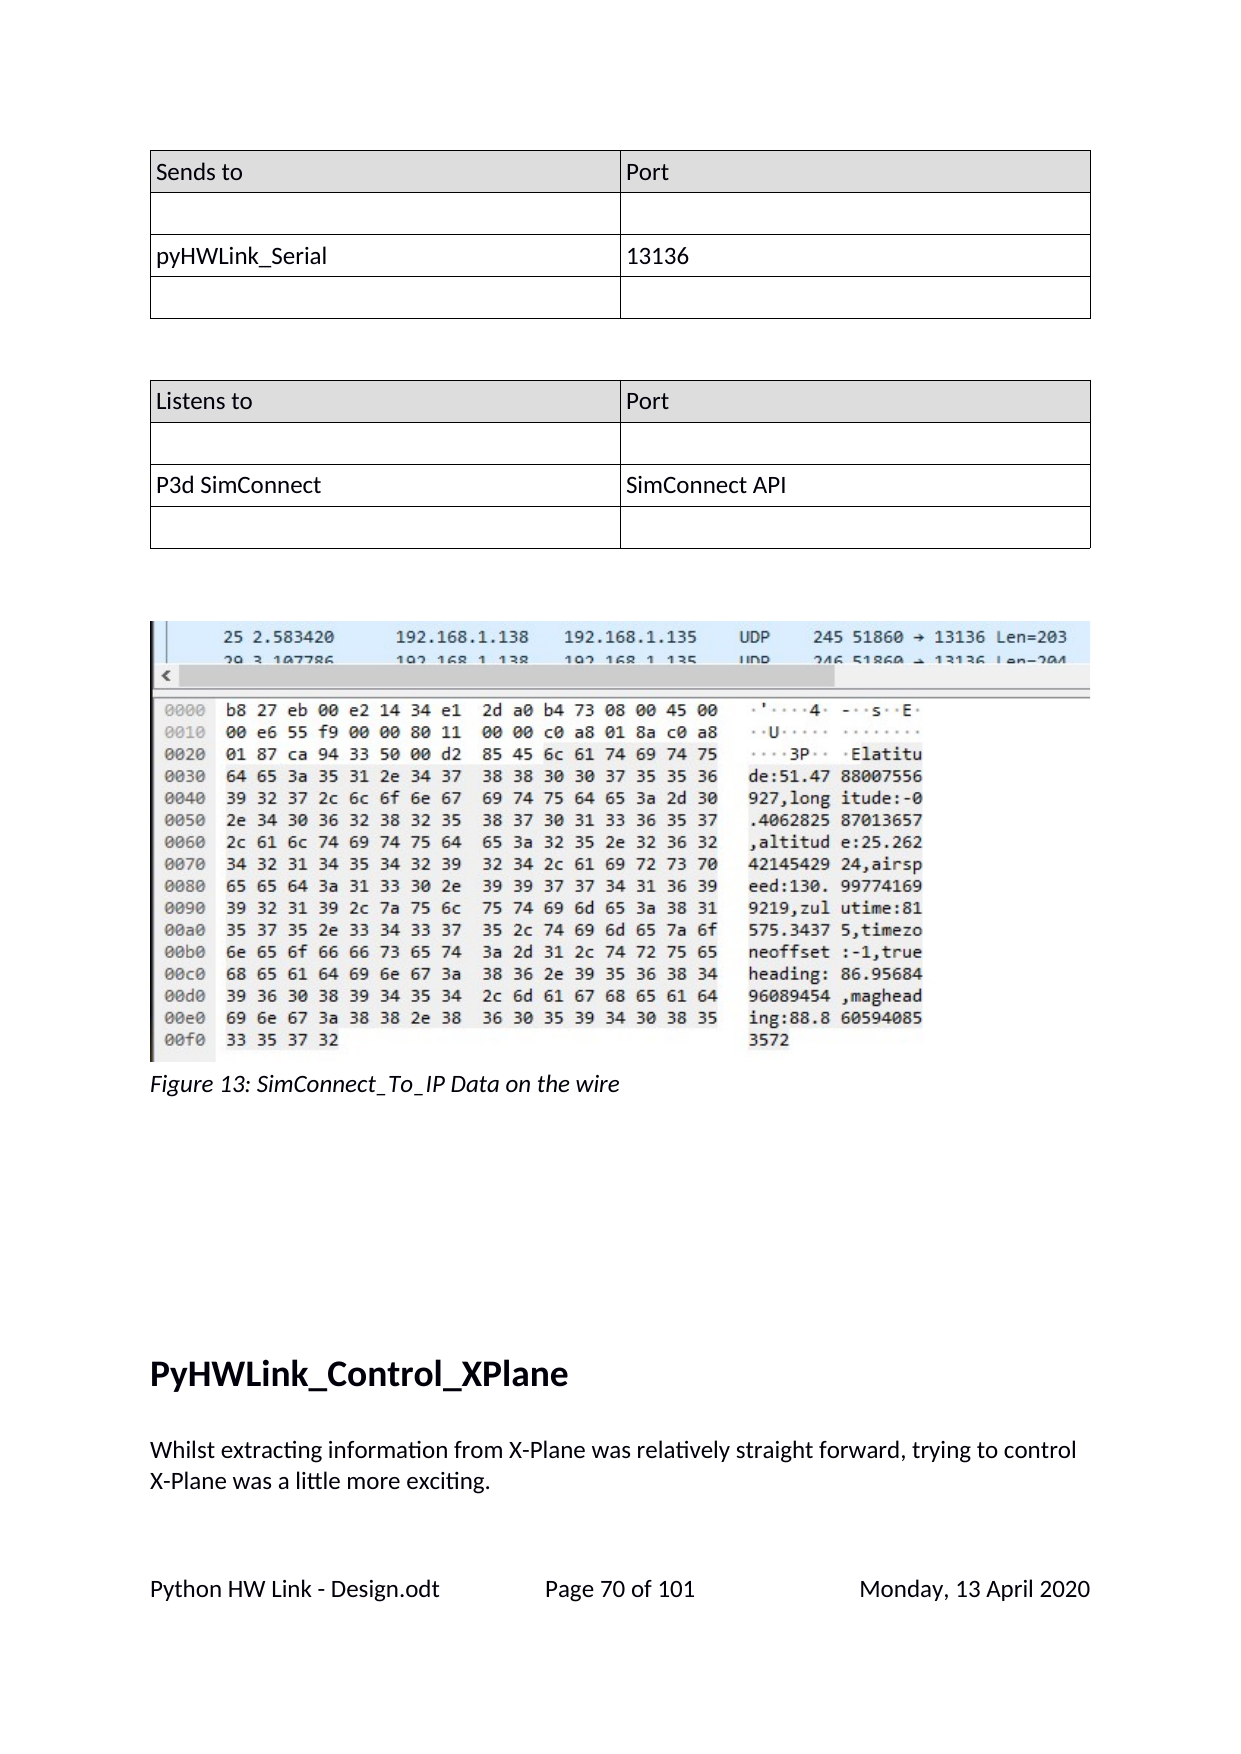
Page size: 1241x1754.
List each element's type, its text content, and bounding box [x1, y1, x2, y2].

table_header Port [621, 381, 1090, 422]
subtitle PyHWLink_Control_XPlane [150, 1349, 1090, 1395]
table_header Listens to [151, 381, 620, 422]
table_cell [151, 507, 620, 548]
table_cell P3d SimConnect [151, 465, 620, 506]
table_cell [151, 193, 620, 234]
table_cell [151, 423, 620, 464]
table_cell 13136 [621, 235, 1090, 276]
text Figure 13: SimConnect_To_IP Data on the wire [150, 1062, 1090, 1098]
text Whilst extracting information from X-Plane was relatively straight forward, trying to control X-Plane was a little more exciting. [150, 1434, 1090, 1495]
table_cell SimConnect API [621, 465, 1090, 506]
table_cell [621, 277, 1090, 318]
table_header Sends to [151, 151, 620, 192]
table_cell [621, 423, 1090, 464]
table_cell [151, 277, 620, 318]
picture [150, 621, 1091, 1062]
table_cell [621, 507, 1090, 548]
table_cell pyHWLink_Serial [151, 235, 620, 276]
table_cell [621, 193, 1090, 234]
table_header Port [621, 151, 1090, 192]
